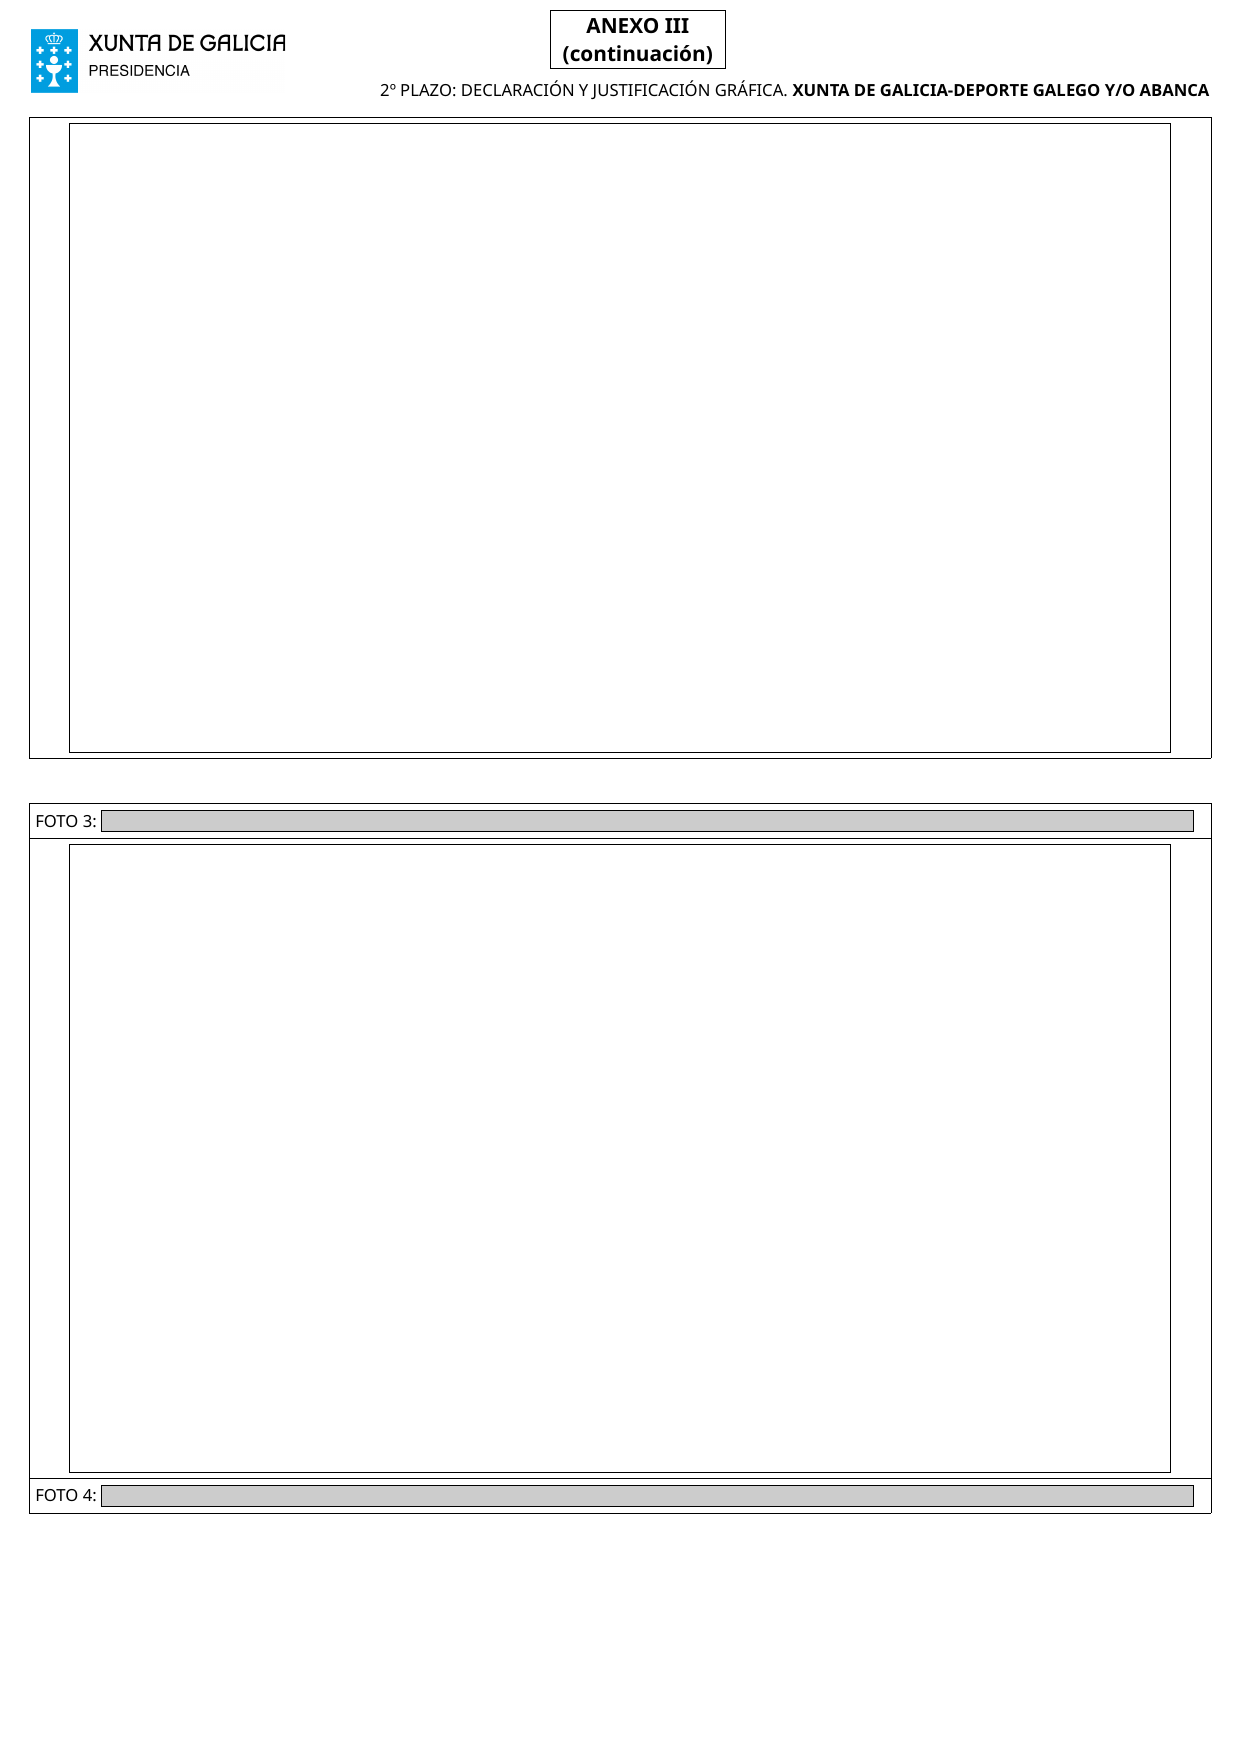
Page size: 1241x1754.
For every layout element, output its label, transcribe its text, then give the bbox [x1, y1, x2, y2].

table_header FOTO 3: [30, 804, 1211, 838]
table_cell [30, 118, 1211, 758]
table_cell [30, 839, 1211, 1478]
picture [47, 66, 61, 86]
picture [79, 29, 286, 93]
table_cell FOTO 4: [30, 1479, 1211, 1512]
